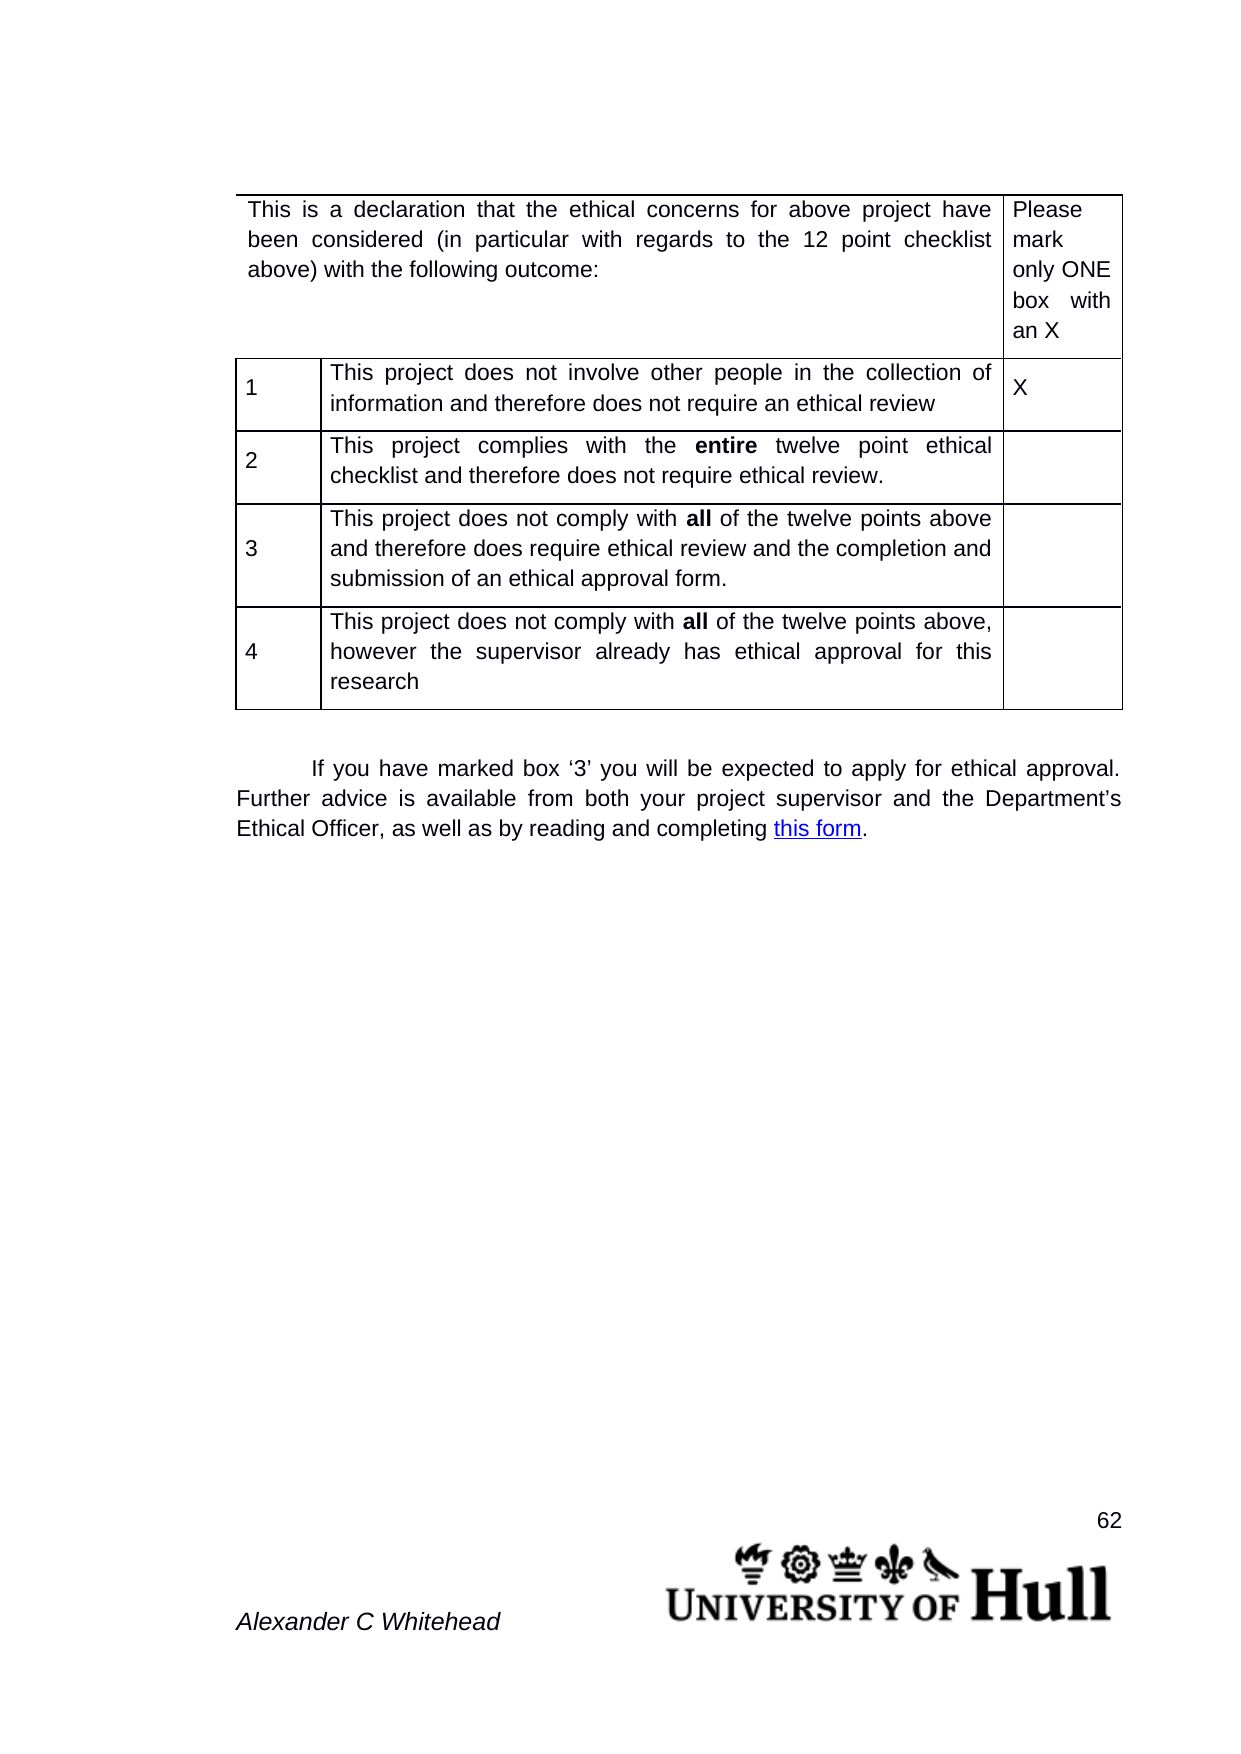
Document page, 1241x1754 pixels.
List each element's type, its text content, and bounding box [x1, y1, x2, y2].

table_cell [1004, 503, 1122, 606]
picture [659, 1533, 1119, 1631]
table_cell X [1004, 358, 1122, 430]
table_cell 4 [237, 608, 320, 709]
table_cell 2 [237, 432, 320, 503]
table_header This is a declaration that the ethical concerns for above project have been considered (in particular with regards to the 12 point checklist above) with the following outcome: [236, 196, 1003, 358]
table_cell This project complies with the entire twelve point ethical checklist and therefore does not require ethical review. [322, 432, 1003, 503]
table_cell This project does not comply with all of the twelve points above and therefore does require ethical review and the completion and submission of an ethical approval form. [322, 505, 1003, 606]
table_header Please mark only ONE box with an X [1004, 196, 1122, 358]
text If you have marked box ‘3’ you will be expected to apply for ethical approval. Further advice is available from both your project supervisor and the Department’s Ethical Officer, as well as by reading and completing this form. [236, 755, 1122, 842]
table_cell This project does not involve other people in the collection of information and therefore does not require an ethical review [322, 359, 1003, 430]
table_cell This project does not comply with all of the twelve points above, however the supervisor already has ethical approval for this research [322, 608, 1003, 709]
table_cell 3 [237, 505, 320, 606]
table_cell [1004, 430, 1122, 503]
table_cell [1004, 606, 1122, 709]
table_cell 1 [237, 359, 320, 430]
